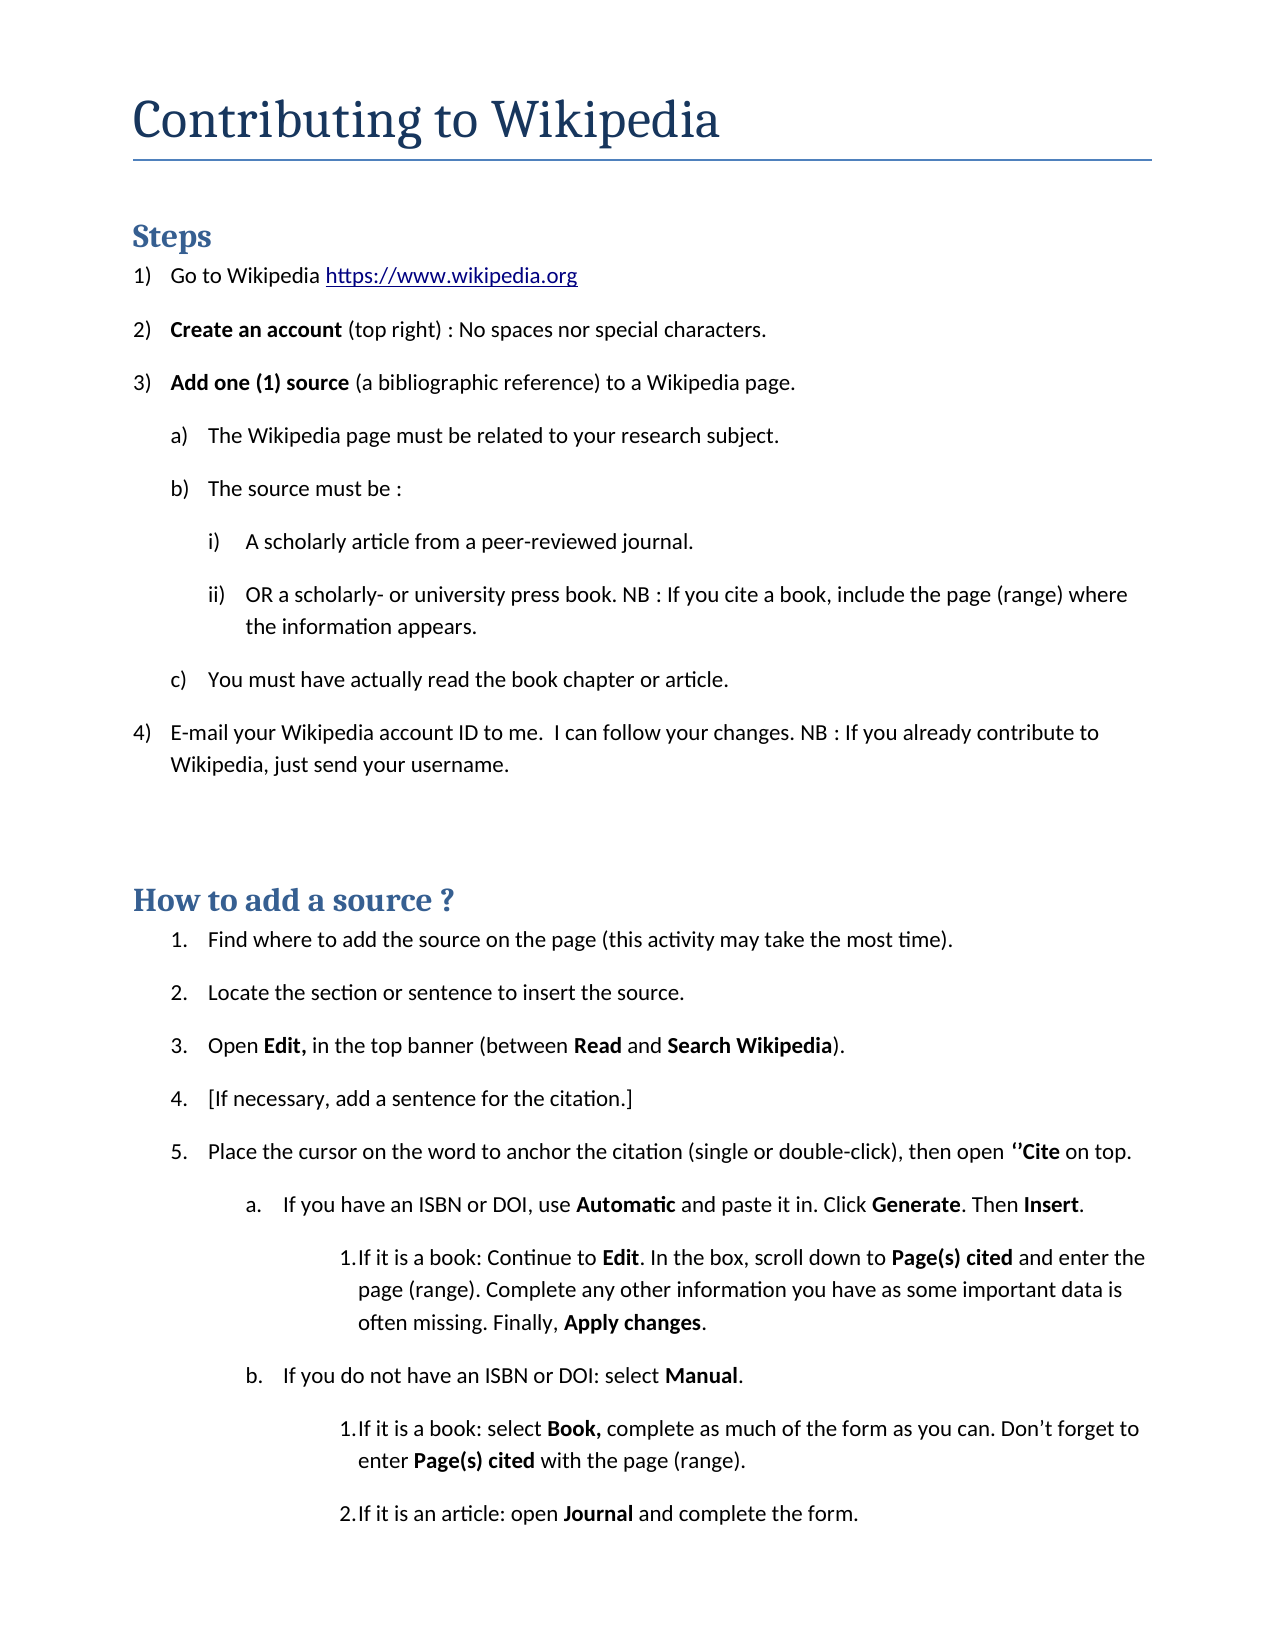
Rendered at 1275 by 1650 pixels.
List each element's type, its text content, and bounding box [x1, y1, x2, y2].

list Find where to add the source on the page (this activity may take the most time). [170, 925, 1152, 953]
list [If necessary, add a sentence for the citation.] [170, 1084, 1152, 1112]
list If you do not have an ISBN or DOI: select Manual. [245, 1361, 1152, 1389]
list If it is a book: select Book, complete as much of the form as you can. Don’t forget to enter Page(s) cited with the page (range). [339, 1414, 1152, 1474]
list Go to Wikipedia https://www.wikipedia.org [133, 262, 1152, 290]
subtitle Steps [133, 218, 1152, 256]
list Locate the section or sentence to insert the source. [170, 978, 1152, 1006]
title Contributing to Wikipedia [133, 89, 1152, 159]
subtitle How to add a source ? [133, 881, 1152, 919]
list Add one (1) source (a bibliographic reference) to a Wikipedia page. [133, 368, 1152, 396]
list OR a scholarly- or university press book. NB : If you cite a book, include the page (range) where the information appears. [208, 580, 1152, 640]
list If it is a book: Continue to Edit. In the box, scroll down to Page(s) cited and enter the page (range). Complete any other information you have as some important data is often missing. Finally, Apply changes. [339, 1243, 1152, 1336]
list Open Edit, in the top banner (between Read and Search Wikipedia). [170, 1031, 1152, 1059]
list Place the cursor on the word to anchor the citation (single or double-click), then open ‘’Cite on top. [170, 1137, 1152, 1165]
list The Wikipedia page must be related to your research subject. [170, 421, 1152, 449]
list E-mail your Wikipedia account ID to me. I can follow your changes. NB : If you already contribute to Wikipedia, just send your username. [133, 718, 1152, 778]
list If you have an ISBN or DOI, use Automatic and paste it in. Click Generate. Then Insert. [245, 1190, 1152, 1218]
list The source must be : [170, 474, 1152, 502]
list Create an account (top right) : No spaces nor special characters. [133, 315, 1152, 343]
list A scholarly article from a peer-reviewed journal. [208, 527, 1152, 555]
list You must have actually read the book chapter or article. [170, 665, 1152, 693]
list If it is an article: open Journal and complete the form. [339, 1499, 1152, 1527]
